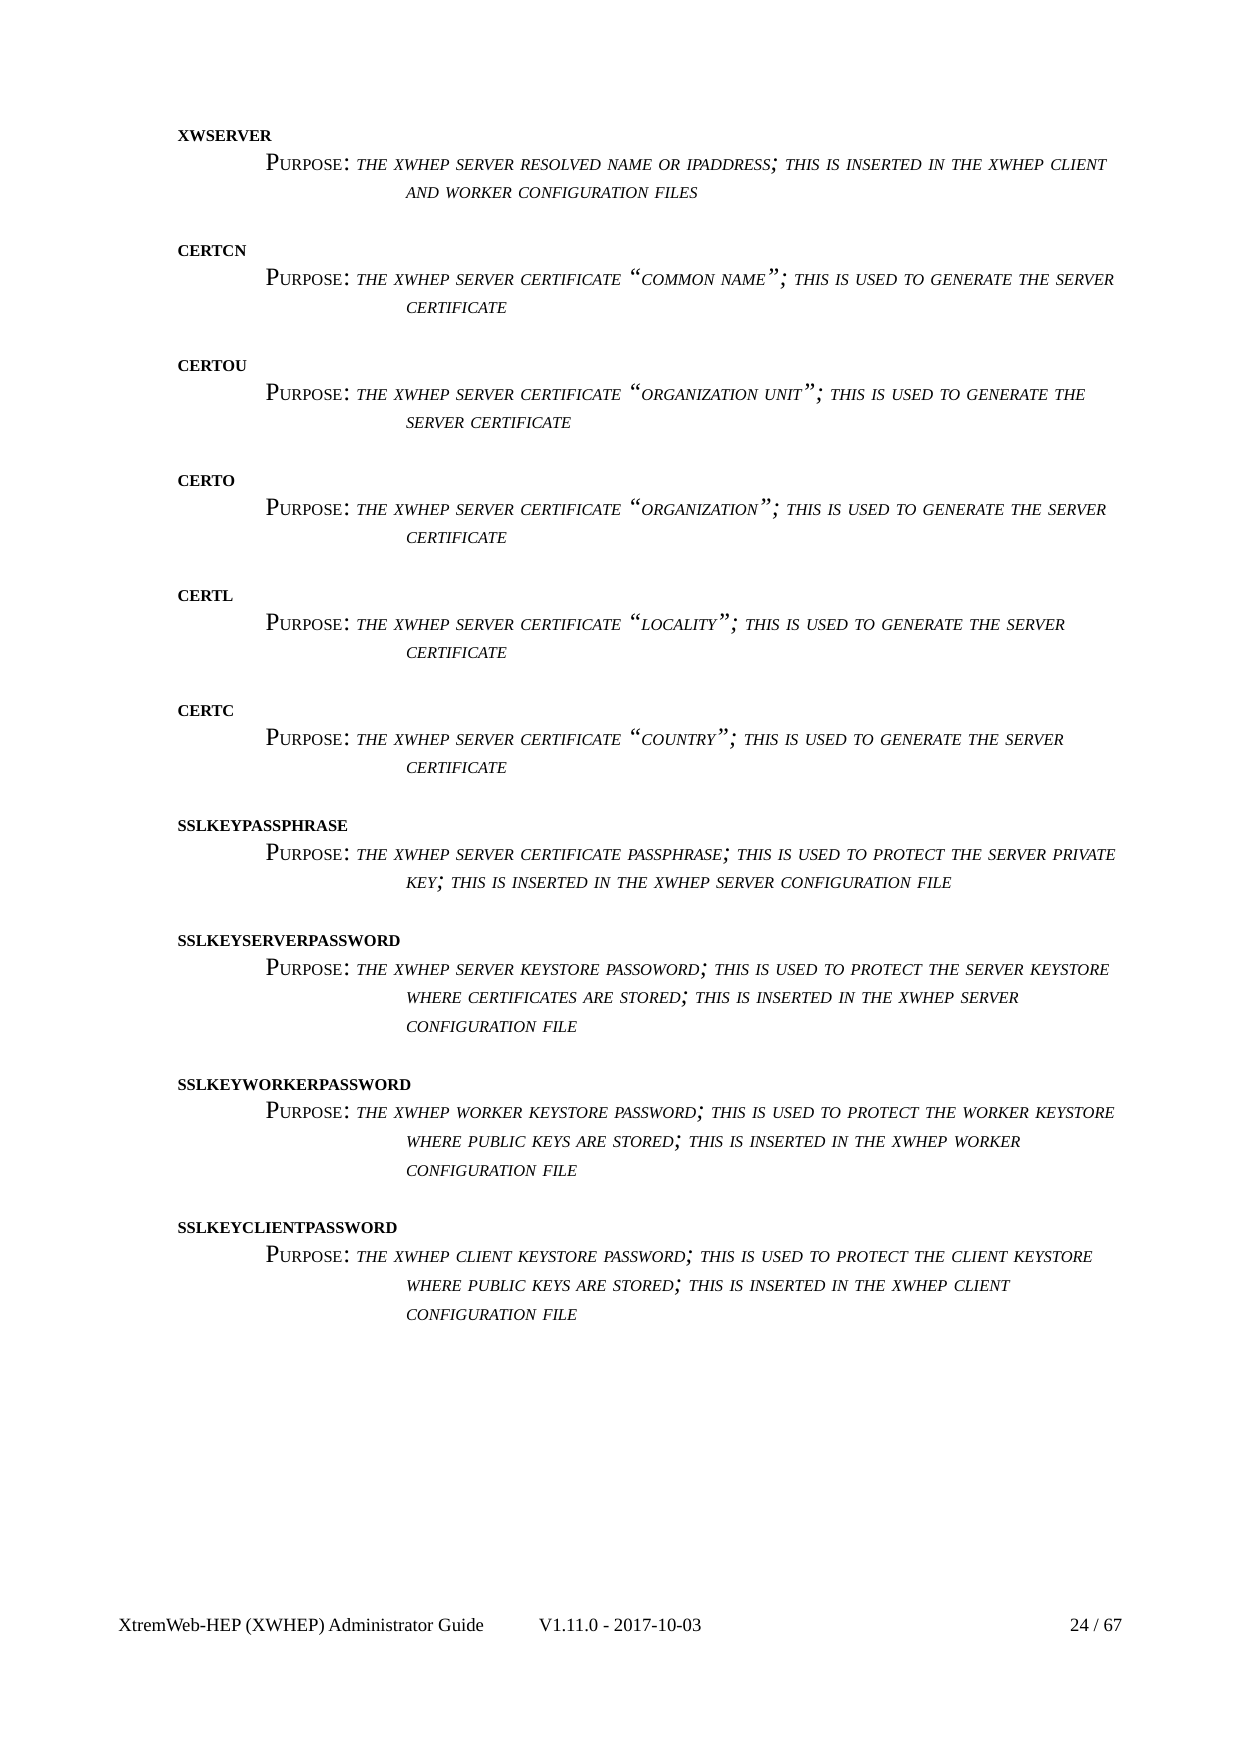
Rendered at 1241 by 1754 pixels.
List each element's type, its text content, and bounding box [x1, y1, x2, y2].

text xwserver [177, 118, 1122, 147]
text Purpose : the xwhep server resolved name or ipaddress; this is inserted in the xwhep client and worker configuration files [265, 147, 1122, 204]
text certcn [177, 233, 1122, 262]
text Purpose : the xwhep server certificate “organization unit”; this is used to generate the server certificate [265, 377, 1122, 434]
text sslkeyclientpassword [177, 1211, 1122, 1239]
text Purpose : the xwhep server certificate passphrase; this is used to protect the server private key; this is inserted in the xwhep server configuration file [265, 837, 1122, 894]
text Purpose : the xwhep server certificate “common name”; this is used to generate the server certificate [265, 262, 1122, 319]
text Purpose : the xwhep worker keystore password; this is used to protect the worker keystore where public keys are stored; this is inserted in the xwhep worker configuration file [265, 1096, 1122, 1182]
text certo [177, 463, 1122, 492]
text sslkeyserverpassword [177, 923, 1122, 952]
text certou [177, 348, 1122, 377]
text sslkeyworkerpassword [177, 1067, 1122, 1096]
text certc [177, 693, 1122, 722]
text Purpose : the xwhep server certificate “locality”; this is used to generate the server certificate [265, 607, 1122, 664]
text Purpose : the xwhep server keystore passoword; this is used to protect the server keystore where certificates are stored; this is inserted in the xwhep server configuration file [265, 952, 1122, 1038]
text Purpose : the xwhep client keystore password; this is used to protect the client keystore where public keys are stored; this is inserted in the xwhep client configuration file [265, 1239, 1122, 1326]
text Purpose : the xwhep server certificate “country”; this is used to generate the server certificate [265, 722, 1122, 779]
text Purpose : the xwhep server certificate “organization”; this is used to generate the server certificate [265, 492, 1122, 549]
text sslkeypassphrase [177, 808, 1122, 837]
text certl [177, 578, 1122, 607]
